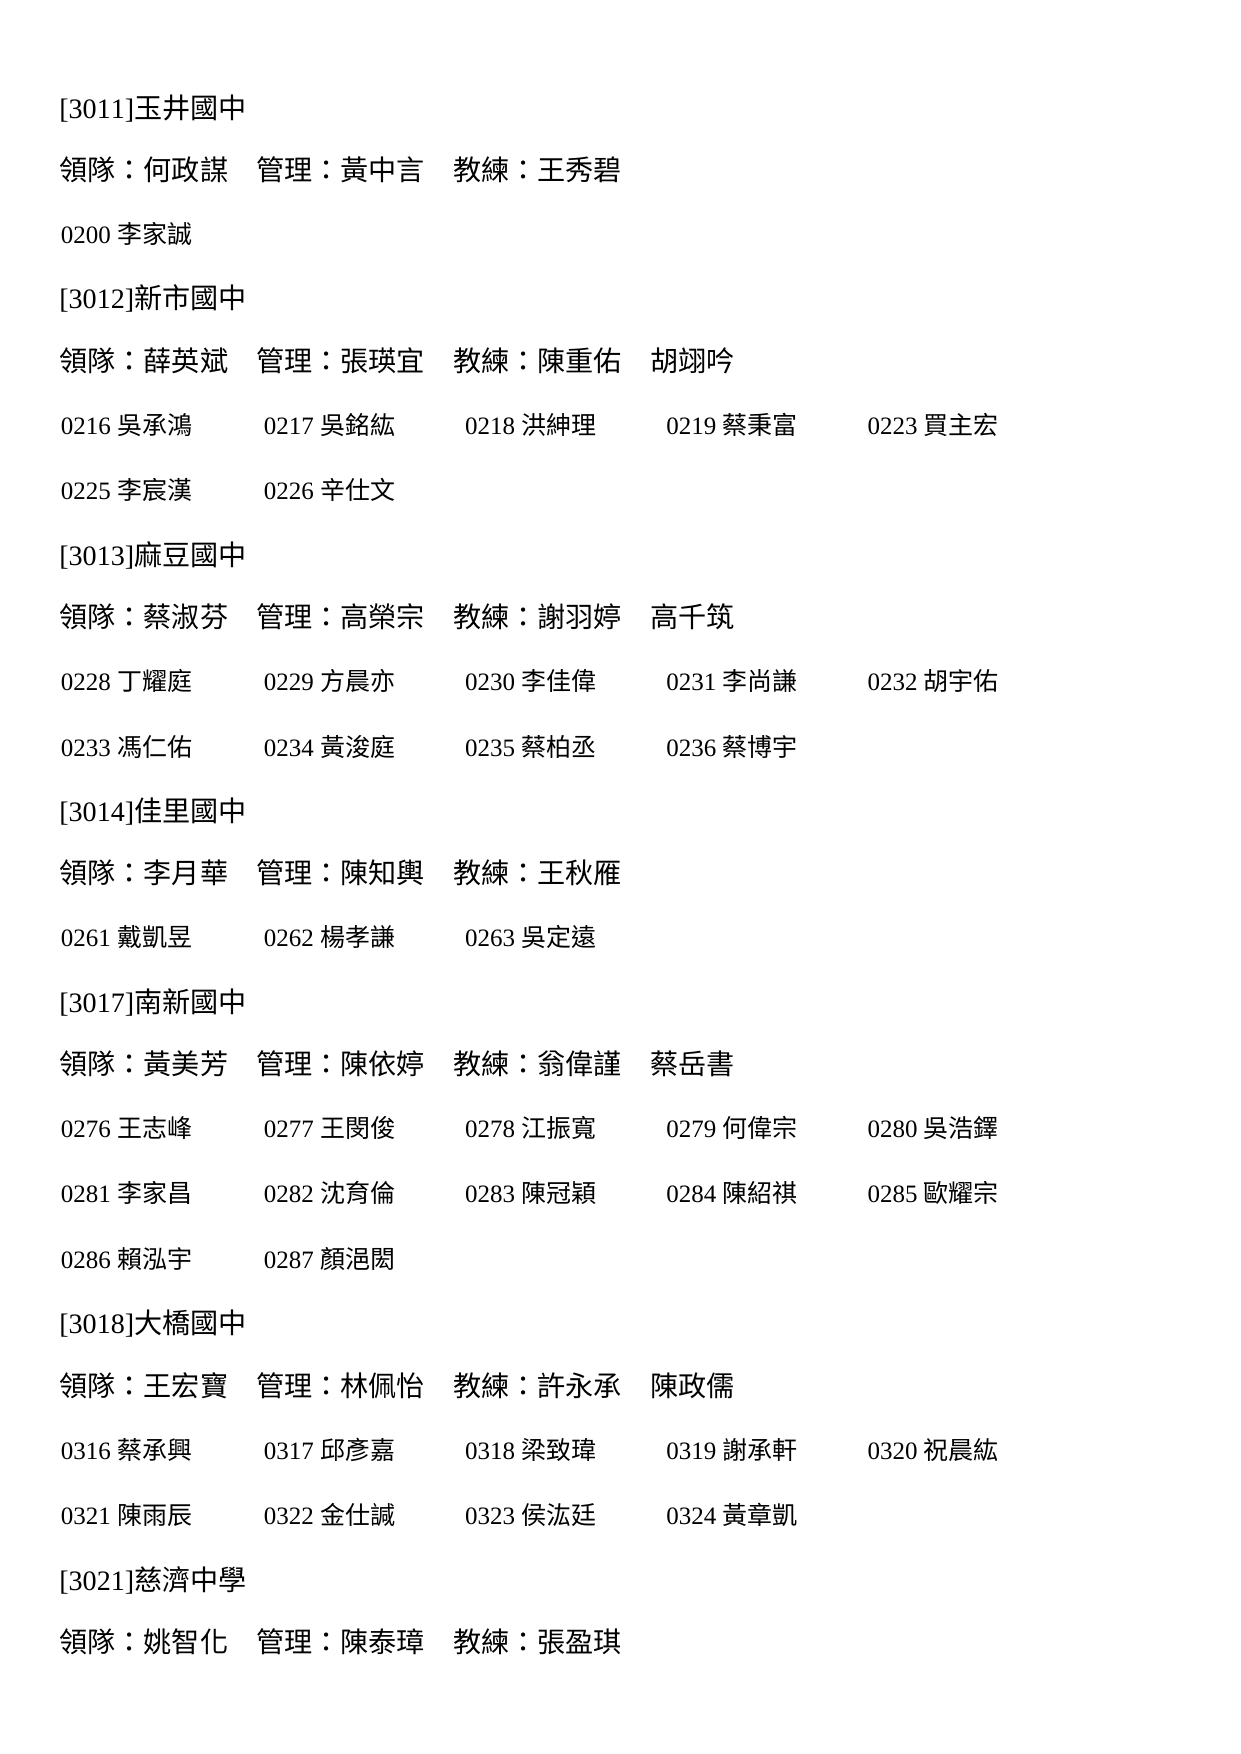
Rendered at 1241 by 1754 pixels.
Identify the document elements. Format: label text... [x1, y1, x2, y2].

table_header 0276 王志峰 [59, 1083, 262, 1149]
table_header [866, 893, 1069, 958]
table_cell 0324 黃章凱 [665, 1471, 866, 1536]
table_header [262, 190, 463, 255]
table_header 0316 蔡承興 [59, 1405, 262, 1471]
table_cell 0236 蔡博宇 [665, 702, 866, 768]
table_cell 0283 陳冠穎 [463, 1149, 664, 1214]
table_header 0232 胡宇佑 [866, 636, 1069, 702]
table_header 0279 何偉宗 [665, 1083, 866, 1149]
table_cell [866, 446, 1069, 511]
text [3011]玉井國中 領隊：何政謀 管理：黃中言 教練：王秀碧 [59, 64, 1181, 189]
text [3018]大橋國中 領隊：王宏寶 管理：林佩怡 教練：許永承 陳政儒 [59, 1280, 1181, 1405]
table_cell [463, 446, 664, 511]
table_header 0231 李尚謙 [665, 636, 866, 702]
table_cell 0321 陳雨辰 [59, 1471, 262, 1536]
table_header [665, 190, 866, 255]
table_cell 0322 金仕諴 [262, 1471, 463, 1536]
table_header 0200 李家誠 [59, 190, 262, 255]
table_header 0262 楊孝謙 [262, 893, 463, 958]
table_cell [665, 446, 866, 511]
table_cell 0281 李家昌 [59, 1149, 262, 1214]
text [3013]麻豆國中 領隊：蔡淑芬 管理：高榮宗 教練：謝羽婷 高千筑 [59, 511, 1181, 636]
table_header 0223 買主宏 [866, 380, 1069, 446]
table_header 0219 蔡秉富 [665, 380, 866, 446]
table_header 0277 王閔俊 [262, 1083, 463, 1149]
table_cell [665, 1215, 866, 1280]
table_header 0319 謝承軒 [665, 1405, 866, 1471]
table_header 0318 梁致瑋 [463, 1405, 664, 1471]
table_header 0216 吳承鴻 [59, 380, 262, 446]
table_header 0217 吳銘紘 [262, 380, 463, 446]
table_cell 0233 馮仁佑 [59, 702, 262, 768]
text [3021]慈濟中學 領隊：姚智化 管理：陳泰璋 教練：張盈琪 [59, 1536, 1181, 1661]
text [3012]新市國中 領隊：薛英斌 管理：張瑛宜 教練：陳重佑 胡翊吟 [59, 255, 1181, 380]
table_header 0230 李佳偉 [463, 636, 664, 702]
table_cell 0235 蔡柏丞 [463, 702, 664, 768]
table_header [866, 190, 1069, 255]
table_header 0261 戴凱昱 [59, 893, 262, 958]
table_cell 0284 陳紹祺 [665, 1149, 866, 1214]
table_cell 0225 李宸漢 [59, 446, 262, 511]
table_header 0218 洪紳理 [463, 380, 664, 446]
table_header [665, 893, 866, 958]
table_cell [463, 1215, 664, 1280]
table_header 0278 江振寬 [463, 1083, 664, 1149]
table_cell 0226 辛仕文 [262, 446, 463, 511]
table_cell 0234 黃浚庭 [262, 702, 463, 768]
table_header 0263 吳定遠 [463, 893, 664, 958]
text [3014]佳里國中 領隊：李月華 管理：陳知輿 教練：王秋雁 [59, 768, 1181, 893]
table_cell [866, 1215, 1069, 1280]
table_header 0317 邱彥嘉 [262, 1405, 463, 1471]
table_header 0320 祝晨紘 [866, 1405, 1069, 1471]
table_cell 0282 沈育倫 [262, 1149, 463, 1214]
text [3017]南新國中 領隊：黃美芳 管理：陳依婷 教練：翁偉謹 蔡岳書 [59, 958, 1181, 1083]
table_header [463, 190, 664, 255]
table_cell 0285 歐耀宗 [866, 1149, 1069, 1214]
table_cell [866, 702, 1069, 768]
table_cell [866, 1471, 1069, 1536]
table_cell 0287 顏浥閎 [262, 1215, 463, 1280]
table_cell 0323 侯汯廷 [463, 1471, 664, 1536]
table_header 0228 丁耀庭 [59, 636, 262, 702]
table_cell 0286 賴泓宇 [59, 1215, 262, 1280]
table_header 0229 方晨亦 [262, 636, 463, 702]
table_header 0280 吳浩鐸 [866, 1083, 1069, 1149]
